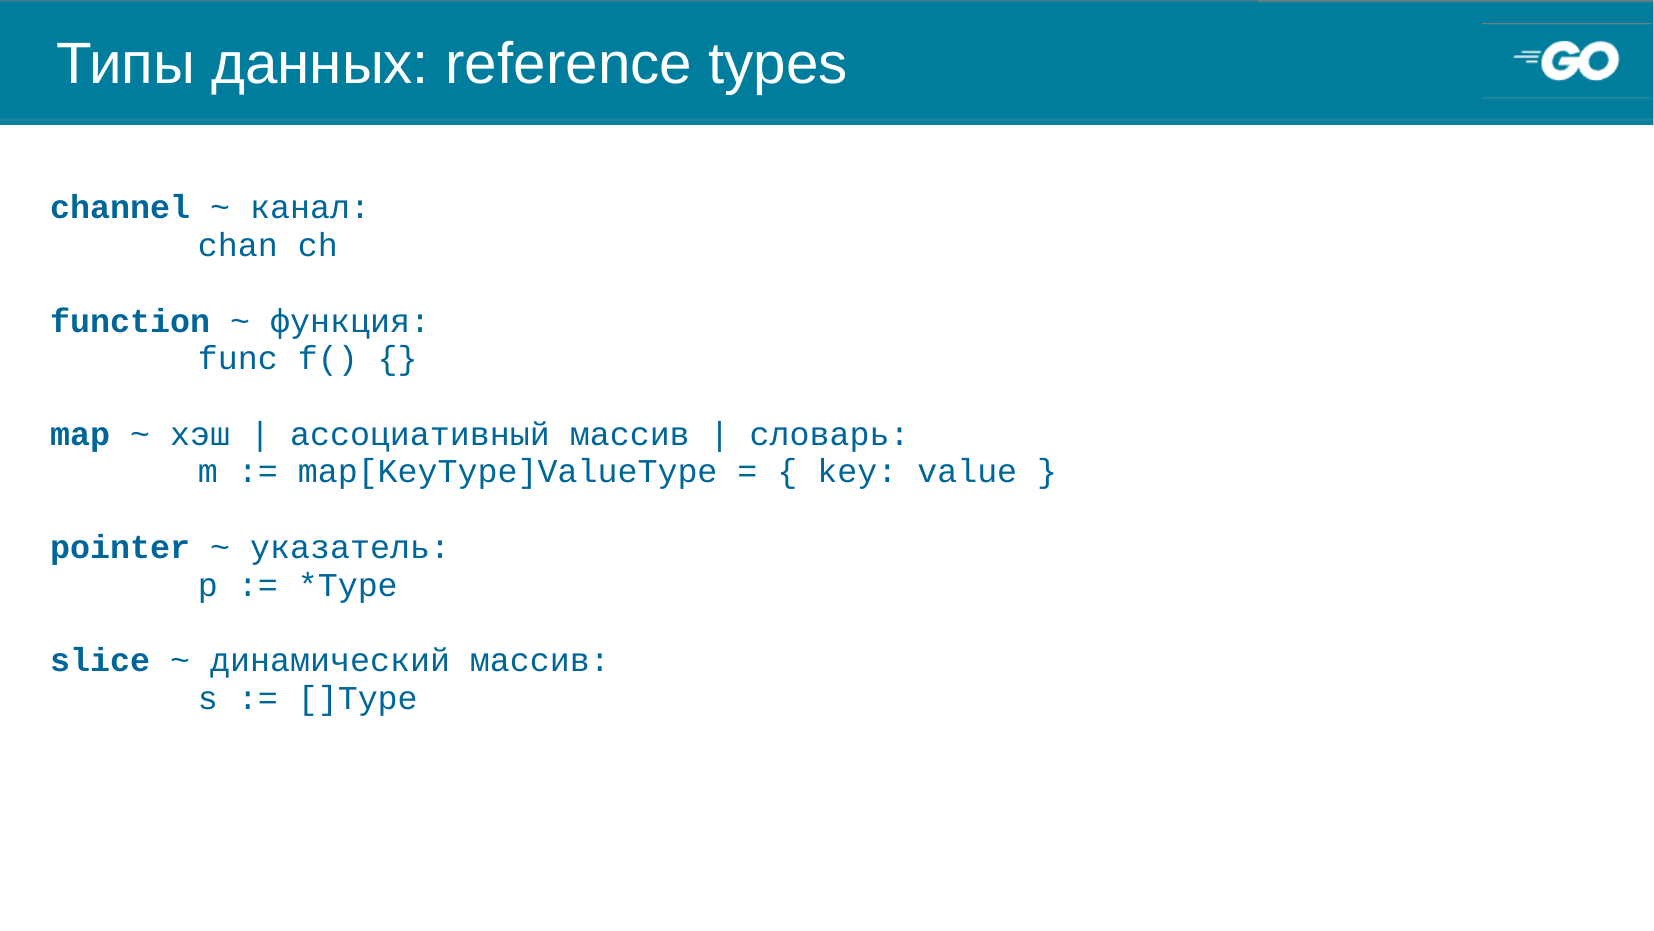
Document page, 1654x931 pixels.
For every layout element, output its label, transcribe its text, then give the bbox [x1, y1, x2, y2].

text_box channel ~ канал: chan ch function ~ функция: func f() {} map ~ хэш | ассоциативный массив | словарь: m := map[KeyType]ValueType = { key: value } pointer ~ указатель: p := *Type slice ~ динамический массив: s := []Type [35, 141, 1619, 898]
text_box Типы данных: reference types [41, 23, 1495, 104]
picture [1542, 41, 1619, 81]
